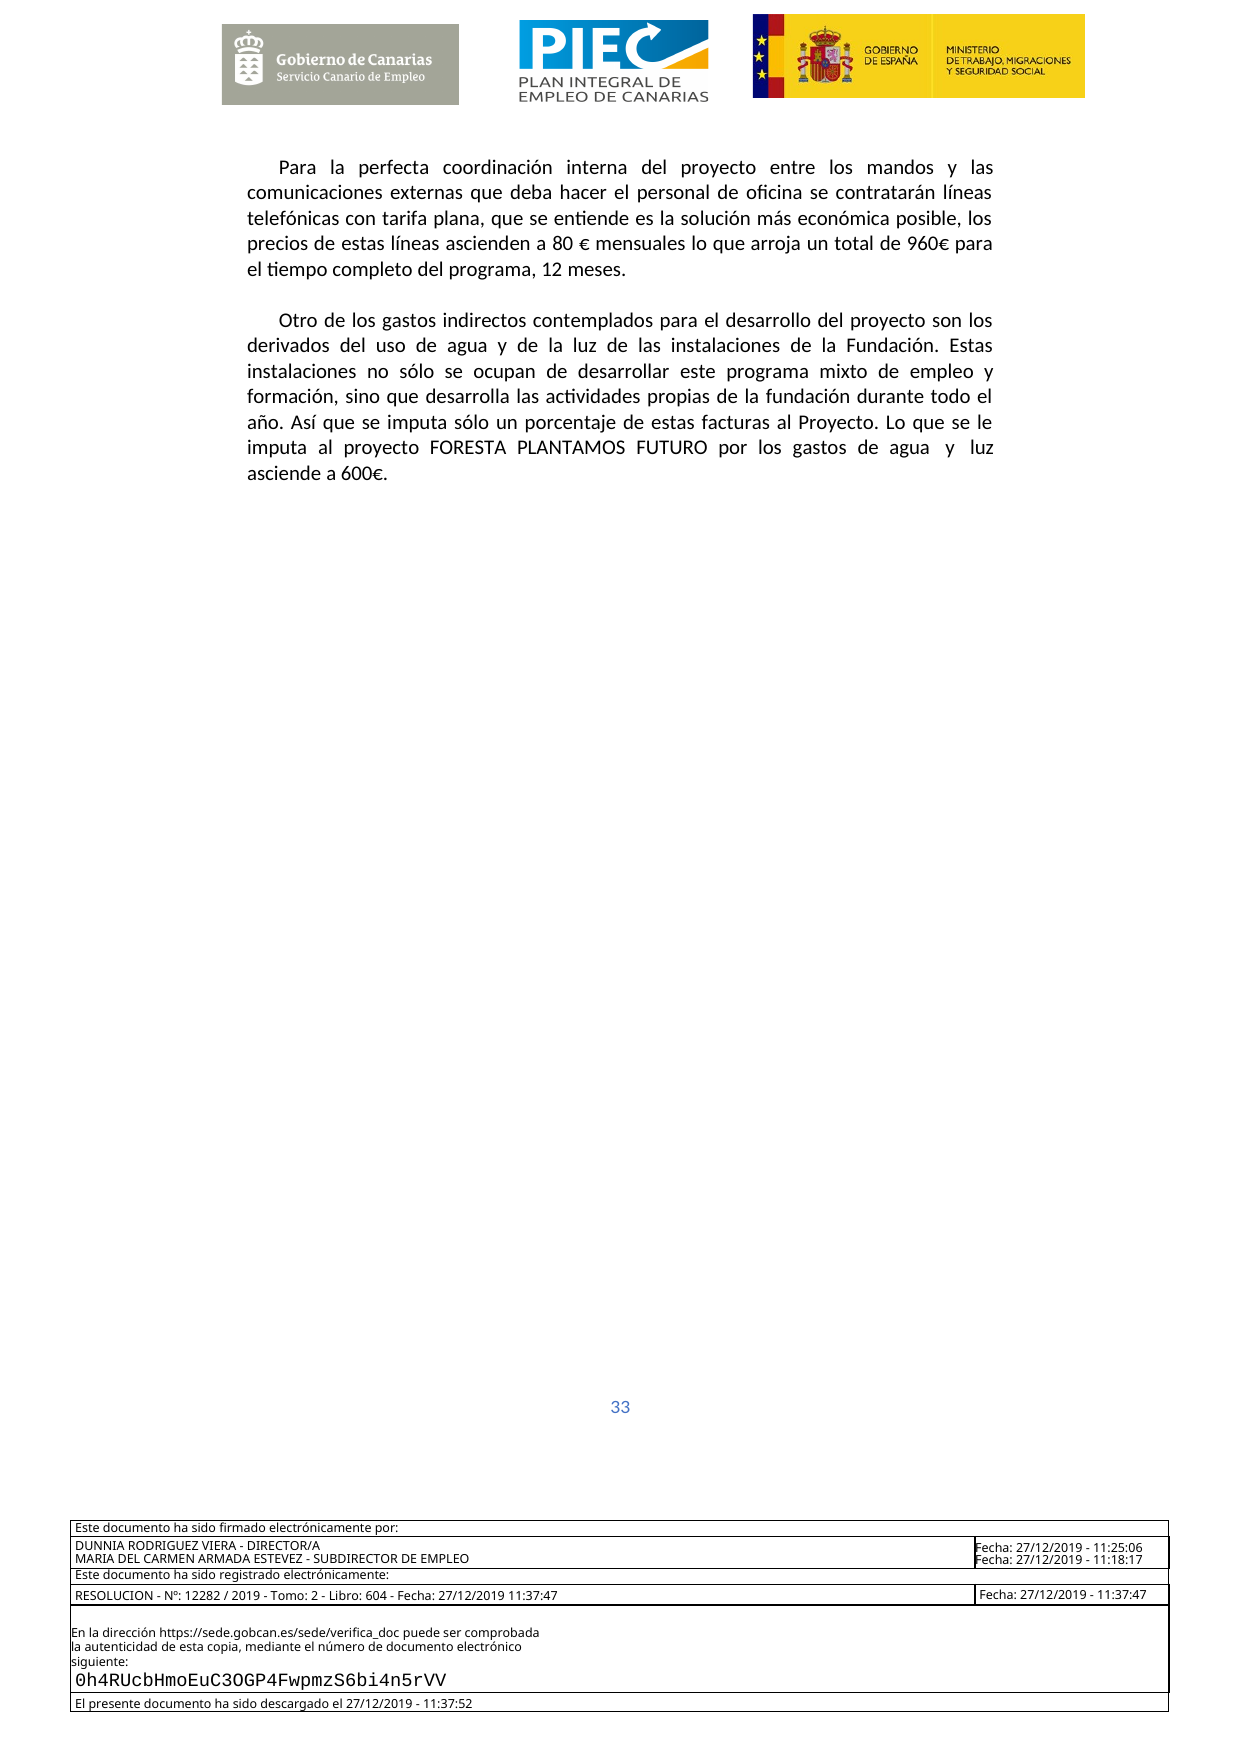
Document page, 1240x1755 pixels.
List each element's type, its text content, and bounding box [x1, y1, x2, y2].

text Otro de los gastos indirectos contemplados para el desarrollo del proyecto son los derivados del uso de agua y de la luz de las instalaciones de la Fundación. Estas instalaciones no sólo se ocupan de desarrollar este programa mixto de empleo y formación, sino que desarrolla las actividades propias de la fundación durante todo el año. Así que se imputa sólo un porcentaje de estas facturas al Proyecto. Lo que se le imputa al proyecto FORESTA PLANTAMOS FUTURO por los gastos de agua y luz asciende a 600€. [247, 307, 994, 485]
subtitle 33 [305, 1396, 936, 1418]
text Para la perfecta coordinación interna del proyecto entre los mandos y las comunicaciones externas que deba hacer el personal de oficina se contratarán líneas telefónicas con tarifa plana, que se entiende es la solución más económica posible, los precios de estas líneas ascienden a 80 € mensuales lo que arroja un total de 960€ para el tiempo completo del programa, 12 meses. [247, 154, 994, 281]
